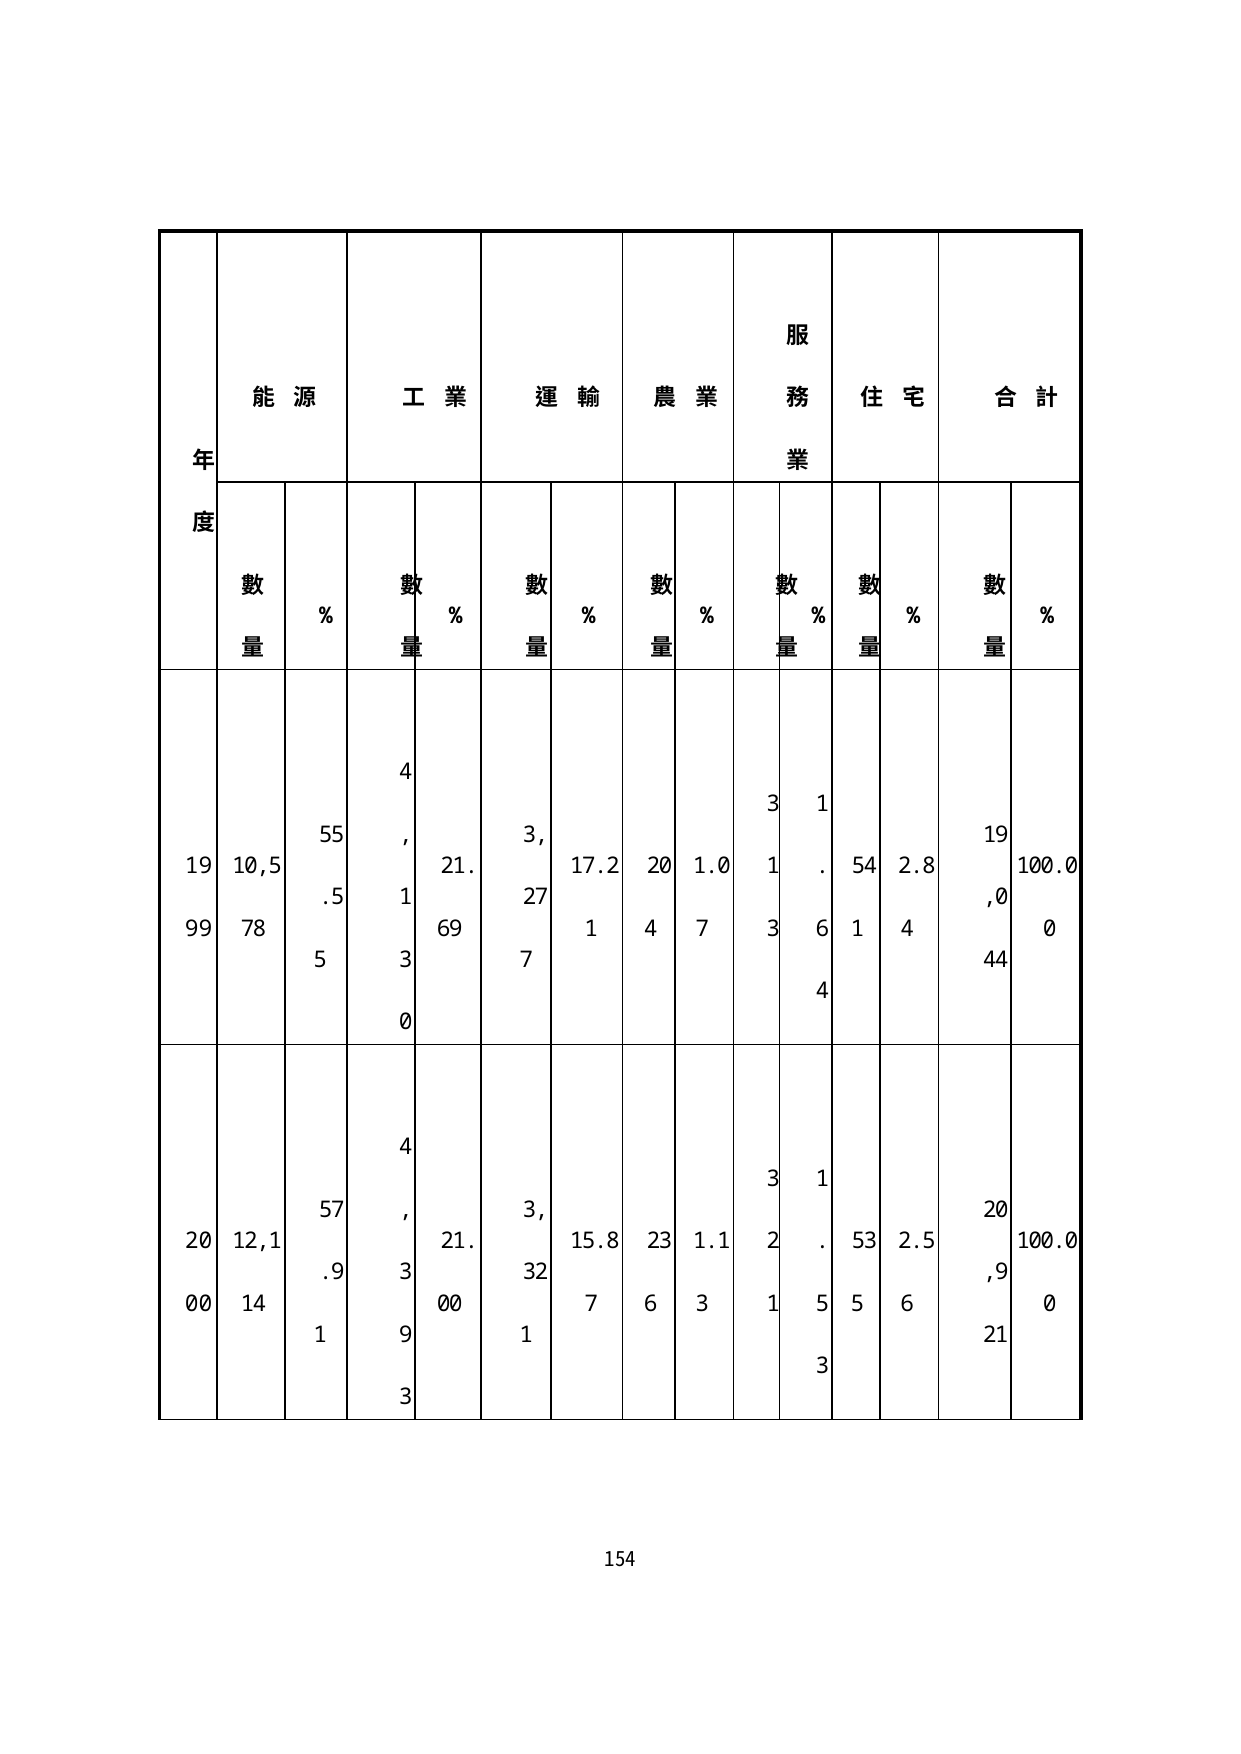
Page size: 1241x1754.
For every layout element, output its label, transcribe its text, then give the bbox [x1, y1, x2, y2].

table_cell 21.00 [416, 1045, 480, 1418]
table_cell 535 [833, 1045, 879, 1418]
table_cell 1999 [161, 670, 216, 1043]
table_cell 321 [734, 1045, 779, 1418]
table_cell 10,578 [218, 670, 284, 1043]
table_cell 數量 [218, 483, 284, 668]
table_cell % [780, 483, 831, 668]
table_header 合計 [939, 233, 1079, 481]
table_header 住宅 [833, 233, 938, 481]
table_cell 數量 [734, 483, 779, 668]
table_cell 100.00 [1012, 1045, 1079, 1418]
table_cell 3,321 [482, 1045, 550, 1418]
table_cell 2000 [161, 1045, 216, 1418]
table_cell 數量 [833, 483, 879, 668]
table_cell 4,393 [348, 1045, 414, 1418]
table_cell 3,277 [482, 670, 550, 1043]
table_cell 541 [833, 670, 879, 1043]
table_cell 236 [623, 1045, 674, 1418]
table_cell % [1012, 483, 1079, 668]
table_header 運輸 [482, 233, 622, 481]
table_header 能源 [218, 233, 346, 481]
table_cell 57.91 [286, 1045, 346, 1418]
table_cell 1.13 [676, 1045, 733, 1418]
table_header 農業 [623, 233, 733, 481]
table_cell 20,921 [939, 1045, 1010, 1418]
table_cell 204 [623, 670, 674, 1043]
table_cell 12,114 [218, 1045, 284, 1418]
table_cell 1.53 [780, 1045, 831, 1418]
table_cell % [286, 483, 346, 668]
table_cell 4,130 [348, 670, 414, 1043]
table_cell 數量 [623, 483, 674, 668]
table_cell 2.84 [881, 670, 938, 1043]
table_cell 數量 [939, 483, 1010, 668]
table_cell % [676, 483, 733, 668]
table_cell 55.55 [286, 670, 346, 1043]
table_header 工業 [348, 233, 480, 481]
table_cell 數量 [482, 483, 550, 668]
table_cell % [416, 483, 480, 668]
table_cell 1.64 [780, 670, 831, 1043]
table_cell 2.56 [881, 1045, 938, 1418]
table_cell 15.87 [552, 1045, 622, 1418]
table_cell 100.00 [1012, 670, 1079, 1043]
table_cell 1.07 [676, 670, 733, 1043]
table_cell 21.69 [416, 670, 480, 1043]
table_cell % [552, 483, 622, 668]
table_header 年度 [161, 233, 216, 668]
table_header 服務業 [734, 233, 831, 481]
table_cell 17.21 [552, 670, 622, 1043]
table_cell 數量 [348, 483, 414, 668]
table_cell % [881, 483, 938, 668]
table_cell 313 [734, 670, 779, 1043]
table_cell 19,044 [939, 670, 1010, 1043]
